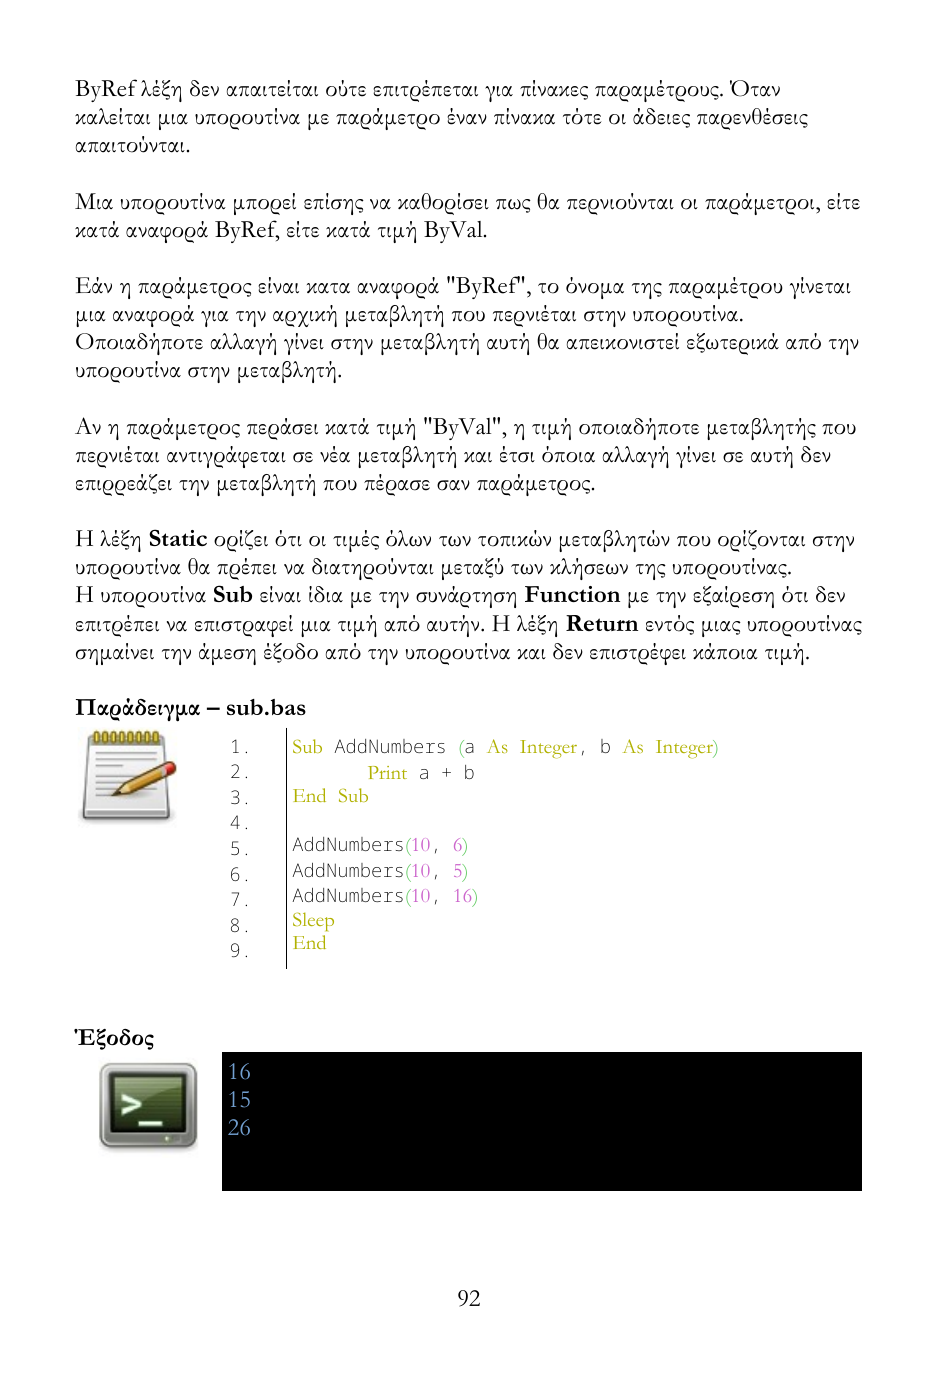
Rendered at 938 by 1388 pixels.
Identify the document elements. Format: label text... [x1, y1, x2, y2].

text Η υπορουτίνα Sub είναι ίδια με την συνάρτηση Function με την εξαίρεση ότι δεν επιτρέπει να επιστραφεί μια τιμή από αυτήν. Η λέξη Return εντός μιας υπορουτίνας σημαίνει την άμεση έξοδο από την υπορουτίνα και δεν επιστρέφει κάποια τιμή. [75, 581, 862, 666]
table_header [75, 1052, 222, 1191]
table_header [75, 722, 180, 996]
table_header [186, 728, 286, 969]
picture [77, 727, 178, 828]
table_header 16 15 26 [222, 1052, 862, 1191]
text ByRef λέξη δεν απαιτείται ούτε επιτρέπεται για πίνακες παραμέτρους. Όταν καλείται μια υπορουτίνα με παράμετρο έναν πίνακα τότε οι άδειες παρενθέσεις απαιτούνται. [75, 75, 862, 159]
text Η λέξη Static ορίζει ότι οι τιμές όλων των τοπικών μεταβλητών που ορίζονται στην υπορουτίνα θα πρέπει να διατηρούνται μεταξύ των κλήσεων της υπορουτίνας. [75, 525, 862, 581]
text Εάν η παράμετρος είναι κατα αναφορά "ByRef", το όνομα της παραμέτρου γίνεται μια αναφορά για την αρχική μεταβλητή που περνιέται στην υπορουτίνα. Οποιαδήποτε αλλαγή γίνει στην μεταβλητή αυτή θα απεικονιστεί εξωτερικά από την υπορουτίνα στην μεταβλητή. [75, 272, 862, 384]
picture [98, 1057, 199, 1158]
text Αν η παράμετρος περάσει κατά τιμή "ByVal", η τιμή οποιαδήποτε μεταβλητής που περνιέται αντιγράφεται σε νέα μεταβλητή και έτσι όποια αλλαγή γίνει σε αυτή δεν επιρρεάζει την μεταβλητή που πέρασε σαν παράμετρος. [75, 412, 862, 497]
table_header [180, 722, 863, 996]
text Παράδειγμα – sub.bas [75, 694, 862, 722]
text Έξοδος [75, 1024, 862, 1052]
table_header Sub AddNumbers (a As Integer, b As Integer) Print a + b End Sub AddNumbers(10, 6) AddNumbers(10, 5) AddNumbers(10, 16) Sleep End [287, 728, 857, 969]
text Μια υπορουτίνα μπορεί επίσης να καθορίσει πως θα περνιούνται οι παράμετροι, είτε κατά αναφορά ByRef, είτε κατά τιμή ByVal. [75, 187, 862, 244]
